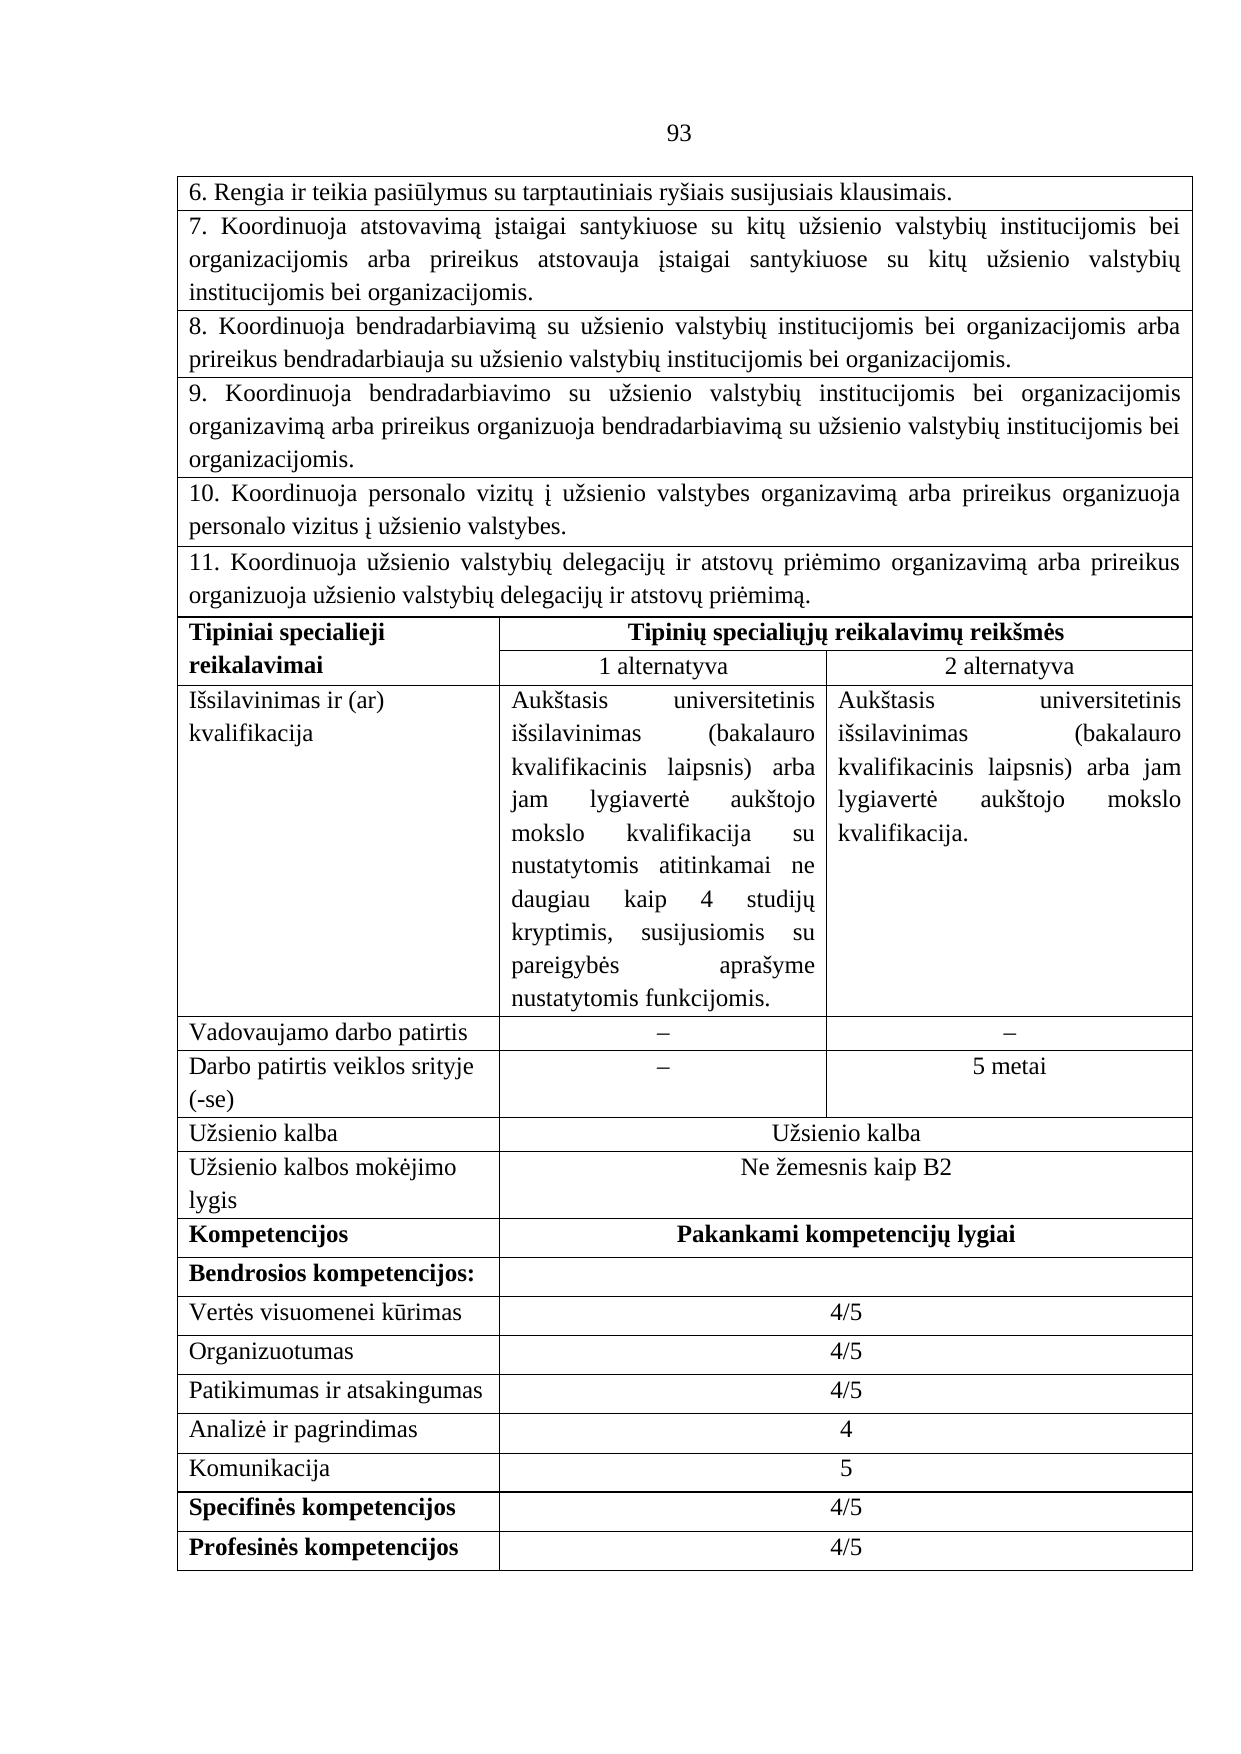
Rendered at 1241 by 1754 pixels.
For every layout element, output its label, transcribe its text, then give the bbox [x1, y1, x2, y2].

table_cell 1 alternatyva [500, 651, 826, 684]
table_cell – [827, 1017, 1192, 1050]
table_cell 4/5 [500, 1493, 1192, 1531]
table_cell Komunikacija [178, 1454, 499, 1491]
table_cell 10. Koordinuoja personalo vizitų į užsienio valstybes organizavimą arba prireikus organizuoja personalo vizitus į užsienio valstybes. [178, 478, 1192, 546]
table_cell 8. Koordinuoja bendradarbiavimą su užsienio valstybių institucijomis bei organizacijomis arba prireikus bendradarbiauja su užsienio valstybių institucijomis bei organizacijomis. [178, 311, 1192, 377]
table_cell Vadovaujamo darbo patirtis [178, 1017, 499, 1050]
table_cell 4/5 [500, 1375, 1192, 1413]
table_cell Profesinės kompetencijos [178, 1532, 499, 1569]
table_cell – [500, 1051, 826, 1117]
table_cell 4/5 [500, 1297, 1192, 1335]
table_cell 9. Koordinuoja bendradarbiavimo su užsienio valstybių institucijomis bei organizacijomis organizavimą arba prireikus organizuoja bendradarbiavimą su užsienio valstybių institucijomis bei organizacijomis. [178, 378, 1192, 477]
table_cell Užsienio kalba [500, 1118, 1192, 1151]
table_cell 2 alternatyva [827, 651, 1192, 684]
table_cell 4/5 [500, 1532, 1192, 1569]
table_cell 4 [500, 1414, 1192, 1452]
table_cell Vertės visuomenei kūrimas [178, 1297, 499, 1335]
table_cell 7. Koordinuoja atstovavimą įstaigai santykiuose su kitų užsienio valstybių institucijomis bei organizacijomis arba prireikus atstovauja įstaigai santykiuose su kitų užsienio valstybių institucijomis bei organizacijomis. [178, 211, 1192, 310]
table_cell Tipiniai specialieji reikalavimai [178, 618, 499, 684]
table_cell Aukštasis universitetinis išsilavinimas (bakalauro kvalifikacinis laipsnis) arba jam lygiavertė aukštojo mokslo kvalifikacija su nustatytomis atitinkamai ne daugiau kaip 4 studijų kryptimis, susijusiomis su pareigybės aprašyme nustatytomis funkcijomis. [500, 686, 826, 1016]
table_cell Kompetencijos [178, 1219, 499, 1257]
table_cell Užsienio kalbos mokėjimo lygis [178, 1152, 499, 1218]
table_cell 6. Rengia ir teikia pasiūlymus su tarptautiniais ryšiais susijusiais klausimais. [178, 177, 1192, 210]
table_cell Patikimumas ir atsakingumas [178, 1375, 499, 1413]
table_cell Aukštasis universitetinis išsilavinimas (bakalauro kvalifikacinis laipsnis) arba jam lygiavertė aukštojo mokslo kvalifikacija. [827, 686, 1192, 1016]
table_cell [500, 1258, 1192, 1296]
table_cell Išsilavinimas ir (ar) kvalifikacija [178, 686, 499, 1016]
table_cell Specifinės kompetencijos [178, 1493, 499, 1531]
table_cell – [500, 1017, 826, 1050]
table_cell Organizuotumas [178, 1336, 499, 1374]
table_cell 5 metai [827, 1051, 1192, 1117]
table_cell Ne žemesnis kaip B2 [500, 1152, 1192, 1218]
table_cell Tipinių specialiųjų reikalavimų reikšmės [500, 618, 1192, 650]
table_cell Analizė ir pagrindimas [178, 1414, 499, 1452]
table_cell Pakankami kompetencijų lygiai [500, 1219, 1192, 1257]
table_cell Užsienio kalba [178, 1118, 499, 1151]
table_cell 5 [500, 1454, 1192, 1491]
table_cell 11. Koordinuoja užsienio valstybių delegacijų ir atstovų priėmimo organizavimą arba prireikus organizuoja užsienio valstybių delegacijų ir atstovų priėmimą. [178, 547, 1192, 616]
table_cell 4/5 [500, 1336, 1192, 1374]
table_cell Bendrosios kompetencijos: [178, 1258, 499, 1296]
table_cell Darbo patirtis veiklos srityje (-se) [178, 1051, 499, 1117]
